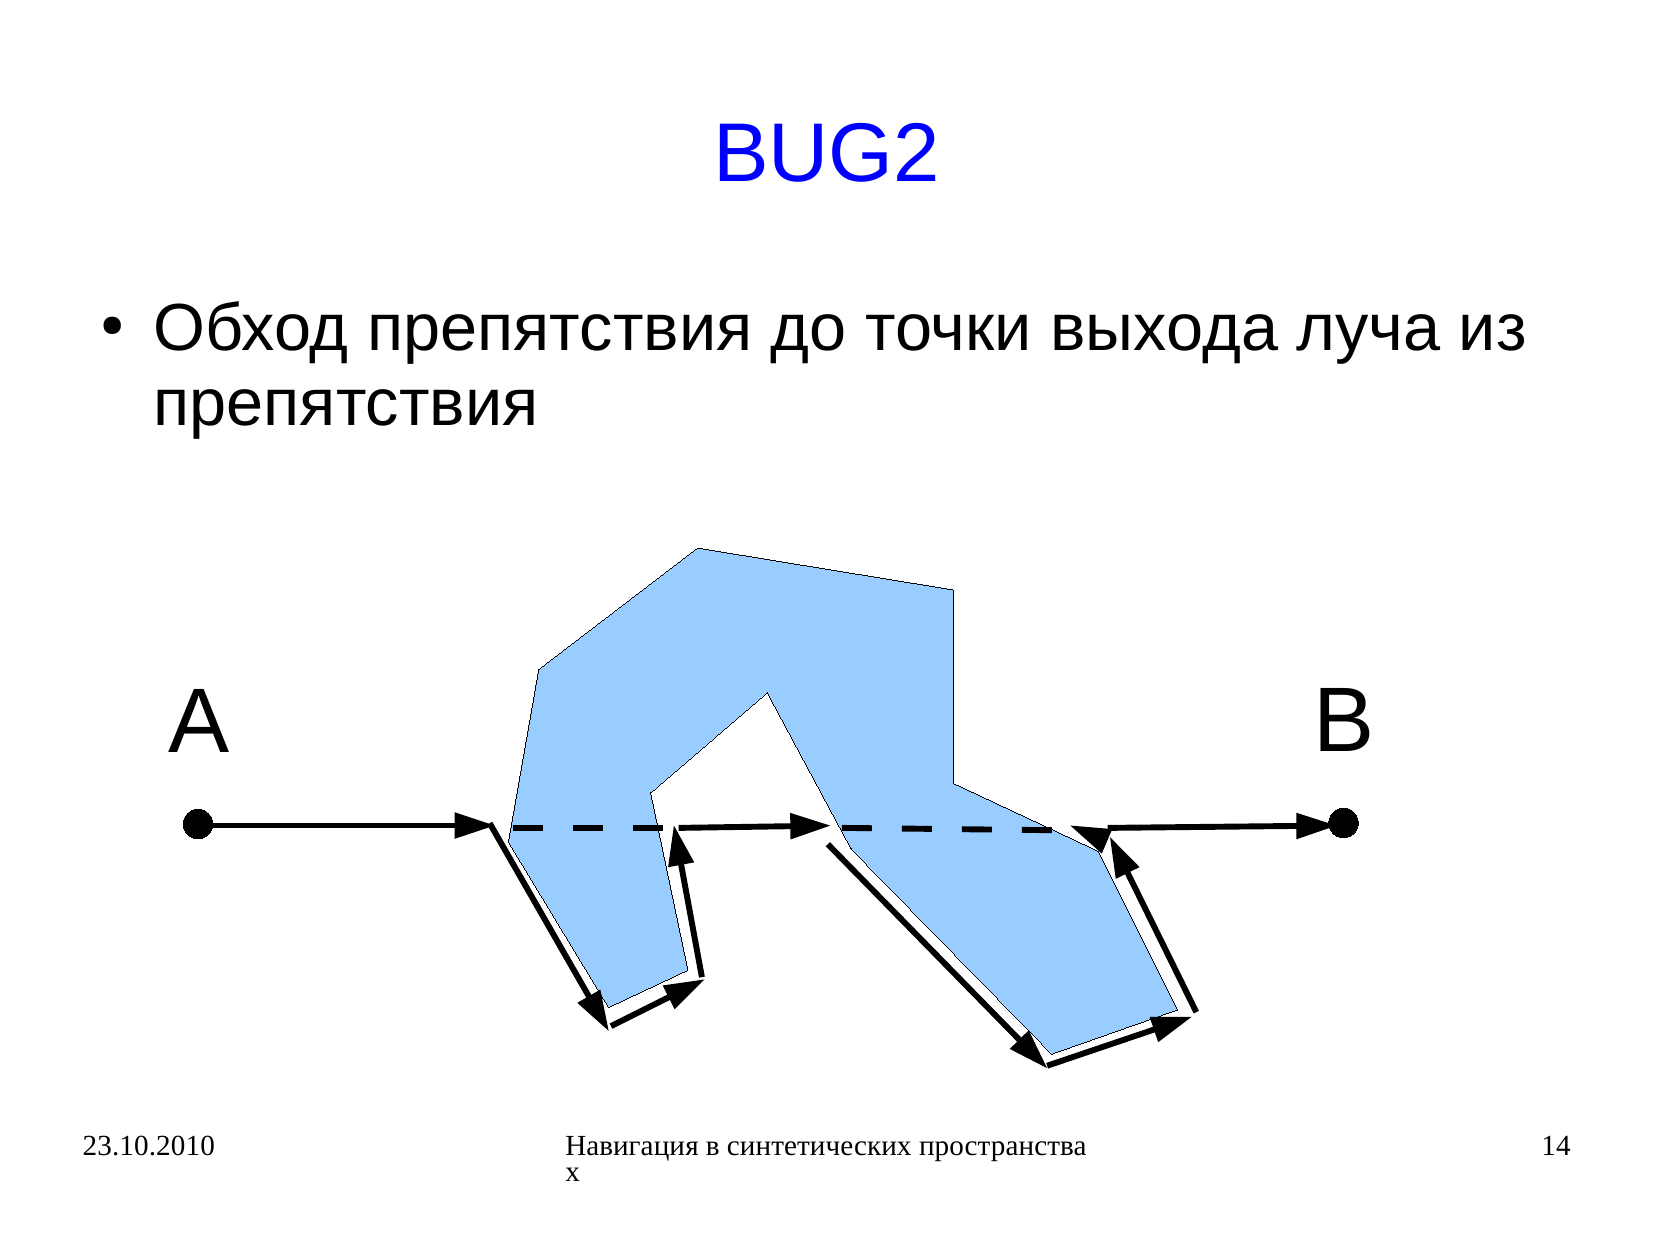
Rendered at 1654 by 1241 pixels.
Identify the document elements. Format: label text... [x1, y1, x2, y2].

text_box [1328, 808, 1359, 838]
text_box B [1299, 661, 1447, 779]
text_box A [153, 662, 302, 780]
text_box [508, 548, 1178, 1055]
list Обход препятствия до точки выхода луча из препятствия [82, 290, 1571, 1109]
title BUG2 [82, 49, 1571, 257]
text_box [183, 809, 213, 839]
